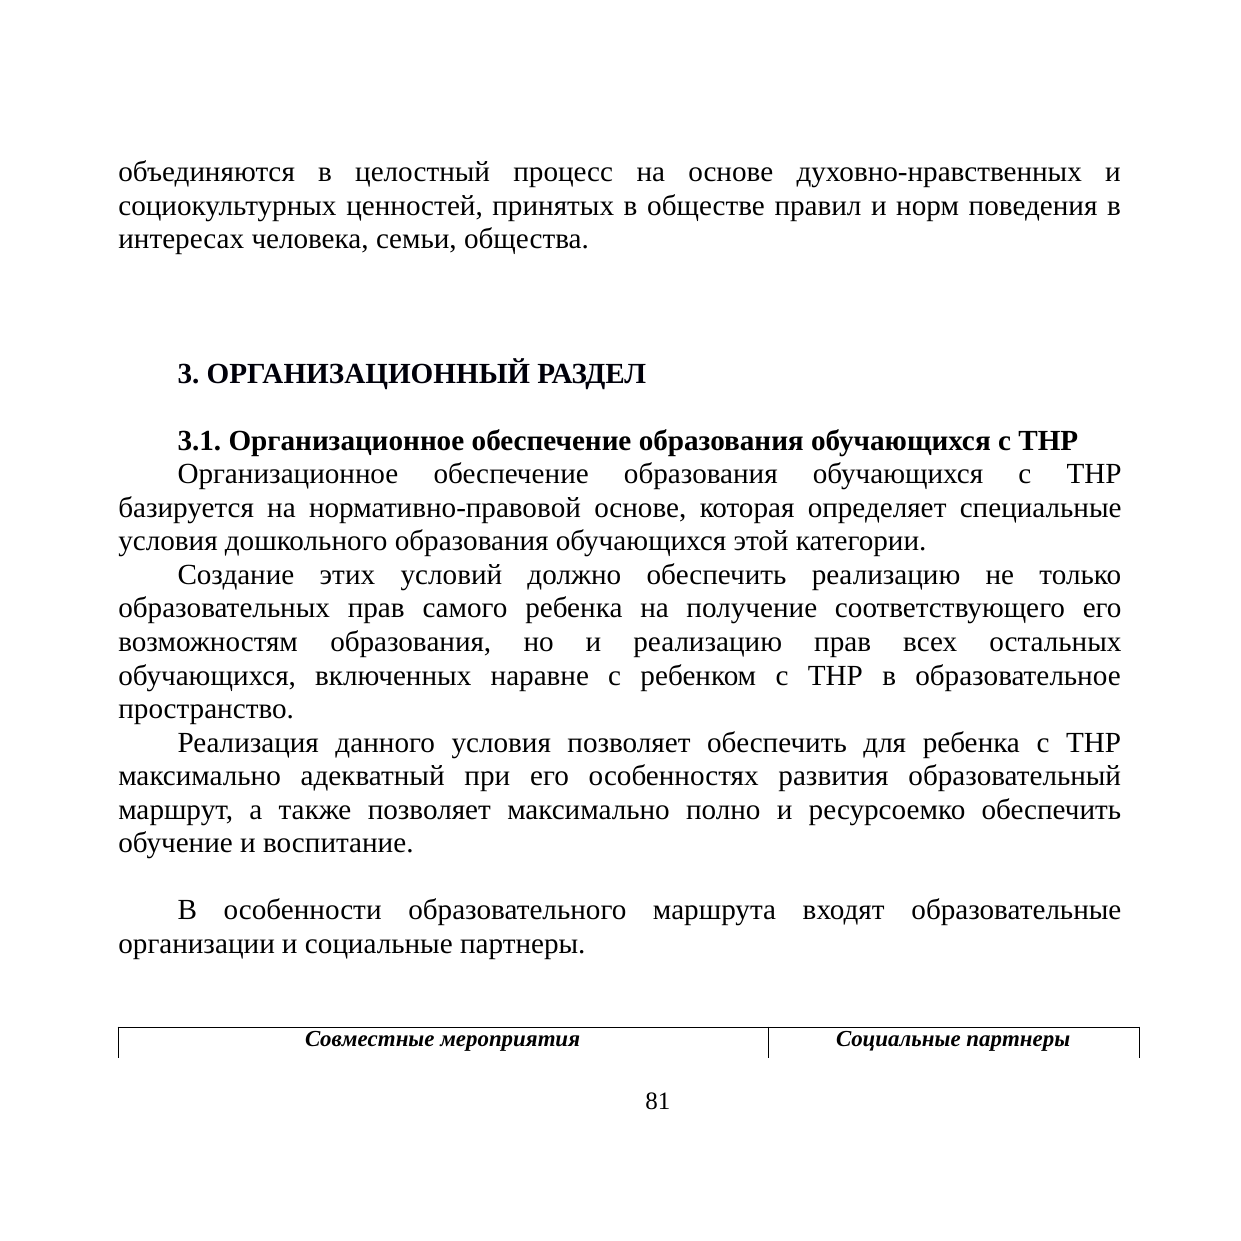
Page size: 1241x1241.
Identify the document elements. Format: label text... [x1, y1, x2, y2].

text В особенности образовательного маршрута входят образовательные организации и социальные партнеры. [118, 892, 1122, 959]
text Создание этих условий должно обеспечить реализацию не только образовательных прав самого ребенка на получение соответствующего его возможностям образования, но и реализацию прав всех остальных обучающихся, включенных наравне с ребенком с ТНР в образовательное пространство. [118, 557, 1122, 725]
text объединяются в целостный процесс на основе духовно-нравственных и социокультурных ценностей, принятых в обществе правил и норм поведения в интересах человека, семьи, общества. [118, 154, 1122, 255]
text Реализация данного условия позволяет обеспечить для ребенка с ТНР максимально адекватный при его особенностях развития образовательный маршрут, а также позволяет максимально полно и ресурсоемко обеспечить обучение и воспитание. [118, 725, 1122, 859]
table_header Социальные партнеры [769, 1028, 1139, 1058]
subtitle 3. ОРГАНИЗАЦИОННЫЙ РАЗДЕЛ [118, 356, 1122, 389]
text Организационное обеспечение образования обучающихся с ТНР базируется на нормативно-правовой основе, которая определяет специальные условия дошкольного образования обучающихся этой категории. [118, 456, 1122, 557]
table_header Совместные мероприятия [119, 1028, 768, 1058]
text 3.1. Организационное обеспечение образования обучающихся с ТНР [118, 423, 1122, 456]
